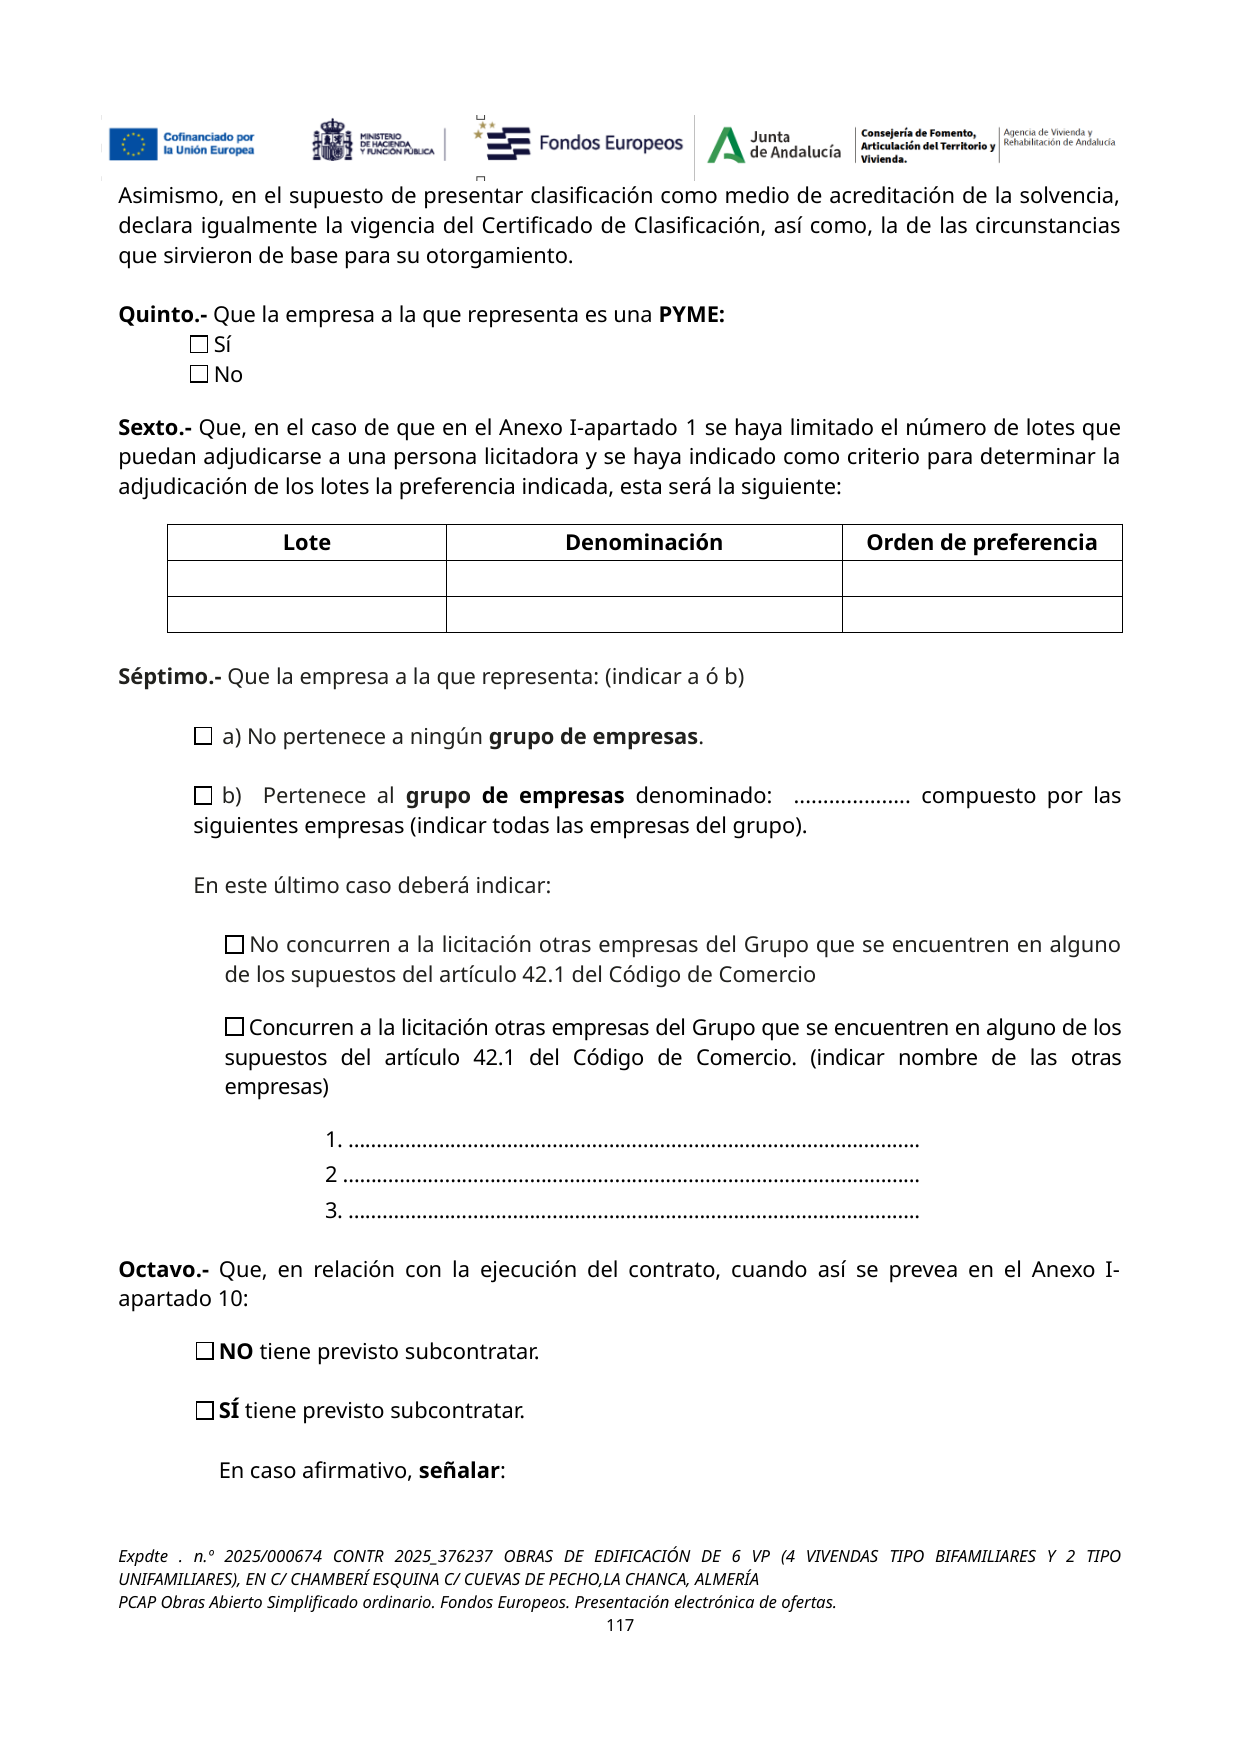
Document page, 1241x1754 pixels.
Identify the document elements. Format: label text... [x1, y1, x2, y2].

text 1. ……………………………………………………………………………………….. [325, 1124, 1122, 1153]
table_cell [843, 597, 1122, 632]
text En caso afirmativo, señalar: [159, 1455, 1122, 1485]
list b) Pertenece al grupo de empresas denominado: .................... compuesto por las siguientes empresas (indicar todas las empresas del grupo). [156, 780, 1122, 840]
table_header Denominación [447, 525, 842, 560]
text Asimismo, en el supuesto de presentar clasificación como medio de acreditación de la solvencia, declara igualmente la vigencia del Certificado de Clasificación, así como, la de las circunstancias que sirvieron de base para su otorgamiento. [118, 181, 1122, 269]
text Quinto.- Que la empresa a la que representa es una PYME: [118, 299, 1122, 329]
picture [101, 112, 1128, 181]
text Sexto.- Que, en el caso de que en el Anexo I-apartado 1 se haya limitado el número de lotes que puedan adjudicarse a una persona licitadora y se haya indicado como criterio para determinar la adjudicación de los lotes la preferencia indicada, esta será la siguiente: [118, 411, 1122, 501]
text SÍ tiene previsto subcontratar. [195, 1396, 1122, 1425]
list No concurren a la licitación otras empresas del Grupo que se encuentren en alguno de los supuestos del artículo 42.1 del Código de Comercio [189, 929, 1122, 989]
list Séptimo.- Que la empresa a la que representa: (indicar a ó b) [118, 661, 1122, 691]
text No [189, 359, 1122, 389]
list a) No pertenece a ningún grupo de empresas. [156, 721, 1122, 751]
table_cell [168, 561, 446, 596]
list 3. ……………………………………………………………………………………….. [325, 1195, 1122, 1225]
list Concurren a la licitación otras empresas del Grupo que se encuentren en alguno de los supuestos del artículo 42.1 del Código de Comercio. (indicar nombre de las otras empresas) [189, 1012, 1122, 1101]
list Octavo.- Que, en relación con la ejecución del contrato, cuando así se prevea en el Anexo I-apartado 10: [118, 1254, 1122, 1313]
table_cell [447, 597, 842, 632]
text Sí [189, 329, 1122, 359]
table_header Lote [168, 525, 446, 560]
table_cell [843, 561, 1122, 596]
text 2 ………………………………………………………………………………………... [325, 1159, 1122, 1189]
list En este último caso deberá indicar: [156, 870, 1122, 899]
table_header Orden de preferencia [843, 525, 1122, 560]
table_cell [447, 561, 842, 596]
table_cell [168, 597, 446, 632]
text NO tiene previsto subcontratar. [195, 1336, 1122, 1366]
